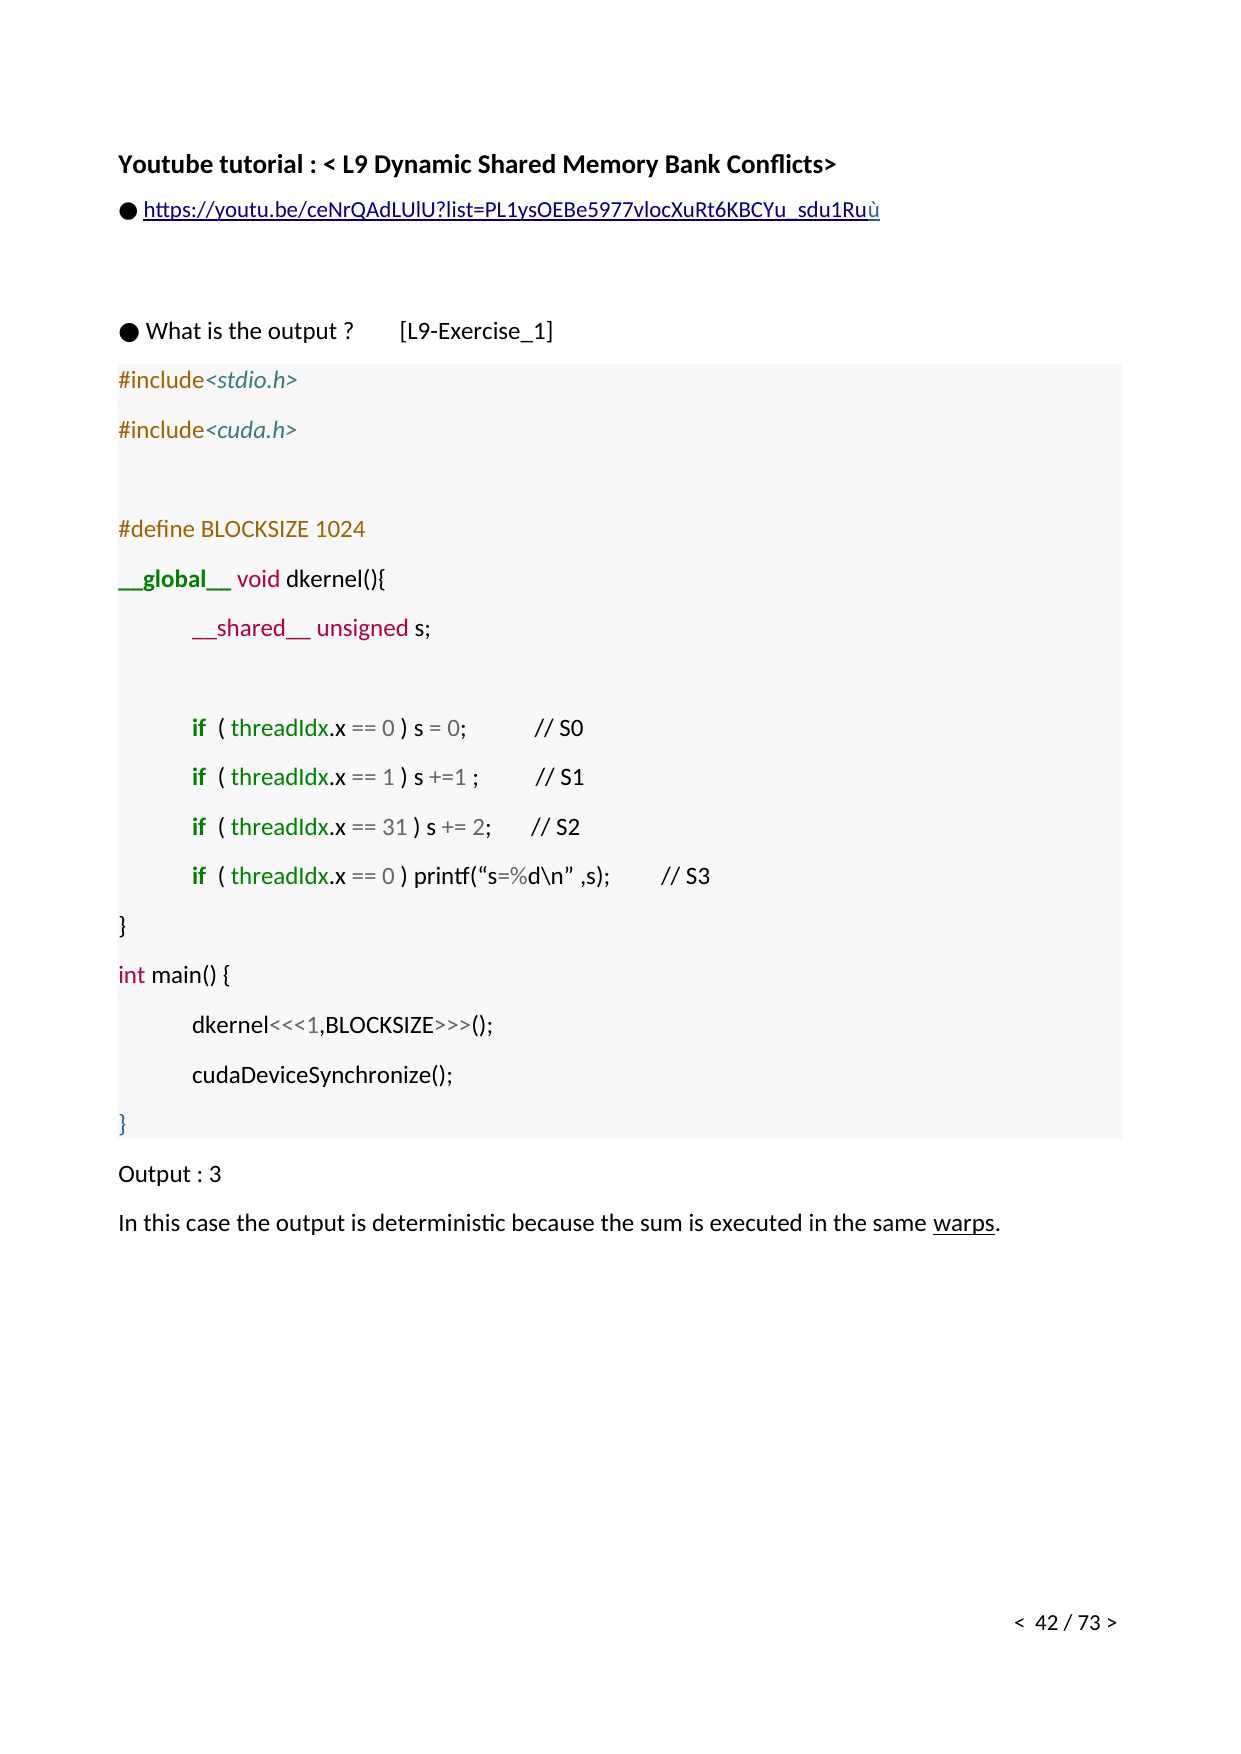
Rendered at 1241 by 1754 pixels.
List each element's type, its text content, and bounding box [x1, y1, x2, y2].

text if ( threadIdx.x == 31 ) s += 2; // S2 [118, 811, 1122, 841]
text In this case the output is deterministic because the sum is executed in the same warps. [118, 1207, 1122, 1238]
text } [118, 910, 1122, 941]
text if ( threadIdx.x == 0 ) s = 0; // S0 [118, 712, 1122, 742]
text #include<cuda.h> [118, 414, 1122, 445]
text } [118, 1108, 1122, 1139]
text ● https://youtu.be/ceNrQAdLUlU?list=PL1ysOEBe5977vlocXuRt6KBCYu_sdu1Ruù [118, 195, 1122, 223]
text __global__ void dkernel(){ [118, 563, 1122, 593]
text dkernel<<<1,BLOCKSIZE>>>(); [118, 1009, 1122, 1040]
text #define BLOCKSIZE 1024 [118, 513, 1122, 544]
subtitle Youtube tutorial : < L9 Dynamic Shared Memory Bank Conflicts> [118, 148, 1122, 181]
text if ( threadIdx.x == 1 ) s +=1 ; // S1 [118, 761, 1122, 792]
text ● What is the output ? [L9-Exercise_1] [118, 315, 1122, 346]
text int main() { [118, 959, 1122, 990]
text cudaDeviceSynchronize(); [118, 1059, 1122, 1089]
text __shared__ unsigned s; [118, 612, 1122, 643]
text #include<stdio.h> [118, 364, 1122, 395]
text if ( threadIdx.x == 0 ) printf(“s=%d\n” ,s); // S3 [118, 860, 1122, 891]
text Output : 3 [118, 1158, 1122, 1188]
